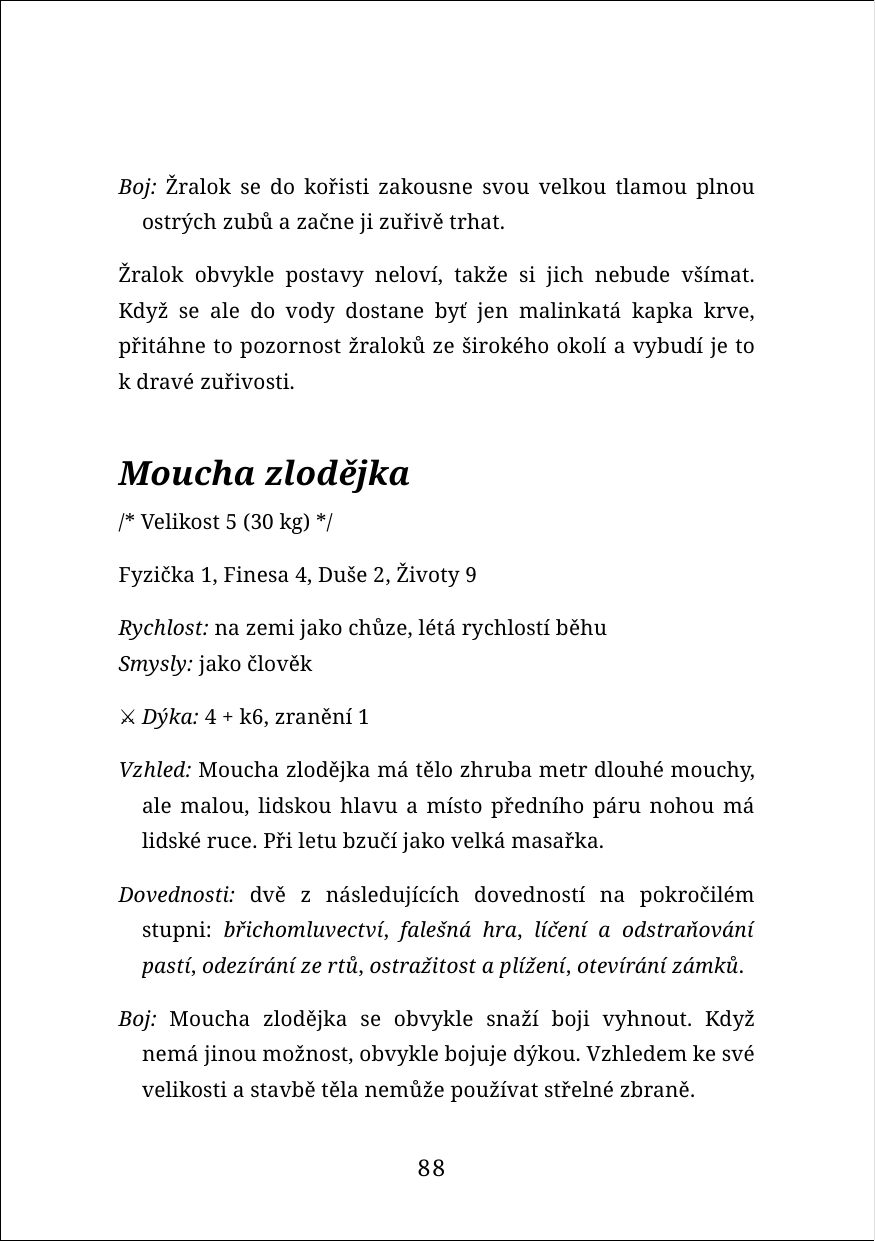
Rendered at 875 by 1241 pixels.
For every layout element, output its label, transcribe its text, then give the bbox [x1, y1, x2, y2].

text Rychlost: na zemi jako chůze, létá rychlostí běhu [118, 613, 756, 642]
text Dovednosti: dvě z následujících dovedností na pokročilém stupni: břichomluvectví, falešná hra, líčení a odstraňování pastí, odezírání ze rtů, ostražitost a plížení, otevírání zámků. [118, 880, 756, 979]
text Boj: Moucha zlodějka se obvykle snaží boji vyhnout. Když nemá jinou možnost, obvykle bojuje dýkou. Vzhledem ke své velikosti a stavbě těla nemůže používat střelné zbraně. [118, 1004, 756, 1103]
text Žralok obvykle postavy neloví, takže si jich nebude všímat. Když se ale do vody dostane byť jen malinkatá kapka krve, přitáhne to pozornost žraloků ze širokého okolí a vybudí je to k dravé zuřivosti. [118, 261, 756, 396]
subtitle Moucha zlodějka [118, 450, 756, 495]
text Vzhled: Moucha zlodějka má tělo zhruba metr dlouhé mouchy, ale malou, lidskou hlavu a místo předního páru nohou má lidské ruce. Při letu bzučí jako velká masařka. [118, 756, 756, 855]
text Boj: Žralok se do kořisti zakousne svou velkou tlamou plnou ostrých zubů a začne ji zuřivě trhat. [118, 172, 756, 236]
text ⚔ Dýka: 4 + k6, zranění 1 [118, 702, 756, 731]
text Smysly: jako člověk [118, 649, 756, 677]
text Fyzička 1, Finesa 4, Duše 2, Životy 9 [118, 560, 756, 589]
text /* Velikost 5 (30 kg) */ [118, 507, 756, 536]
